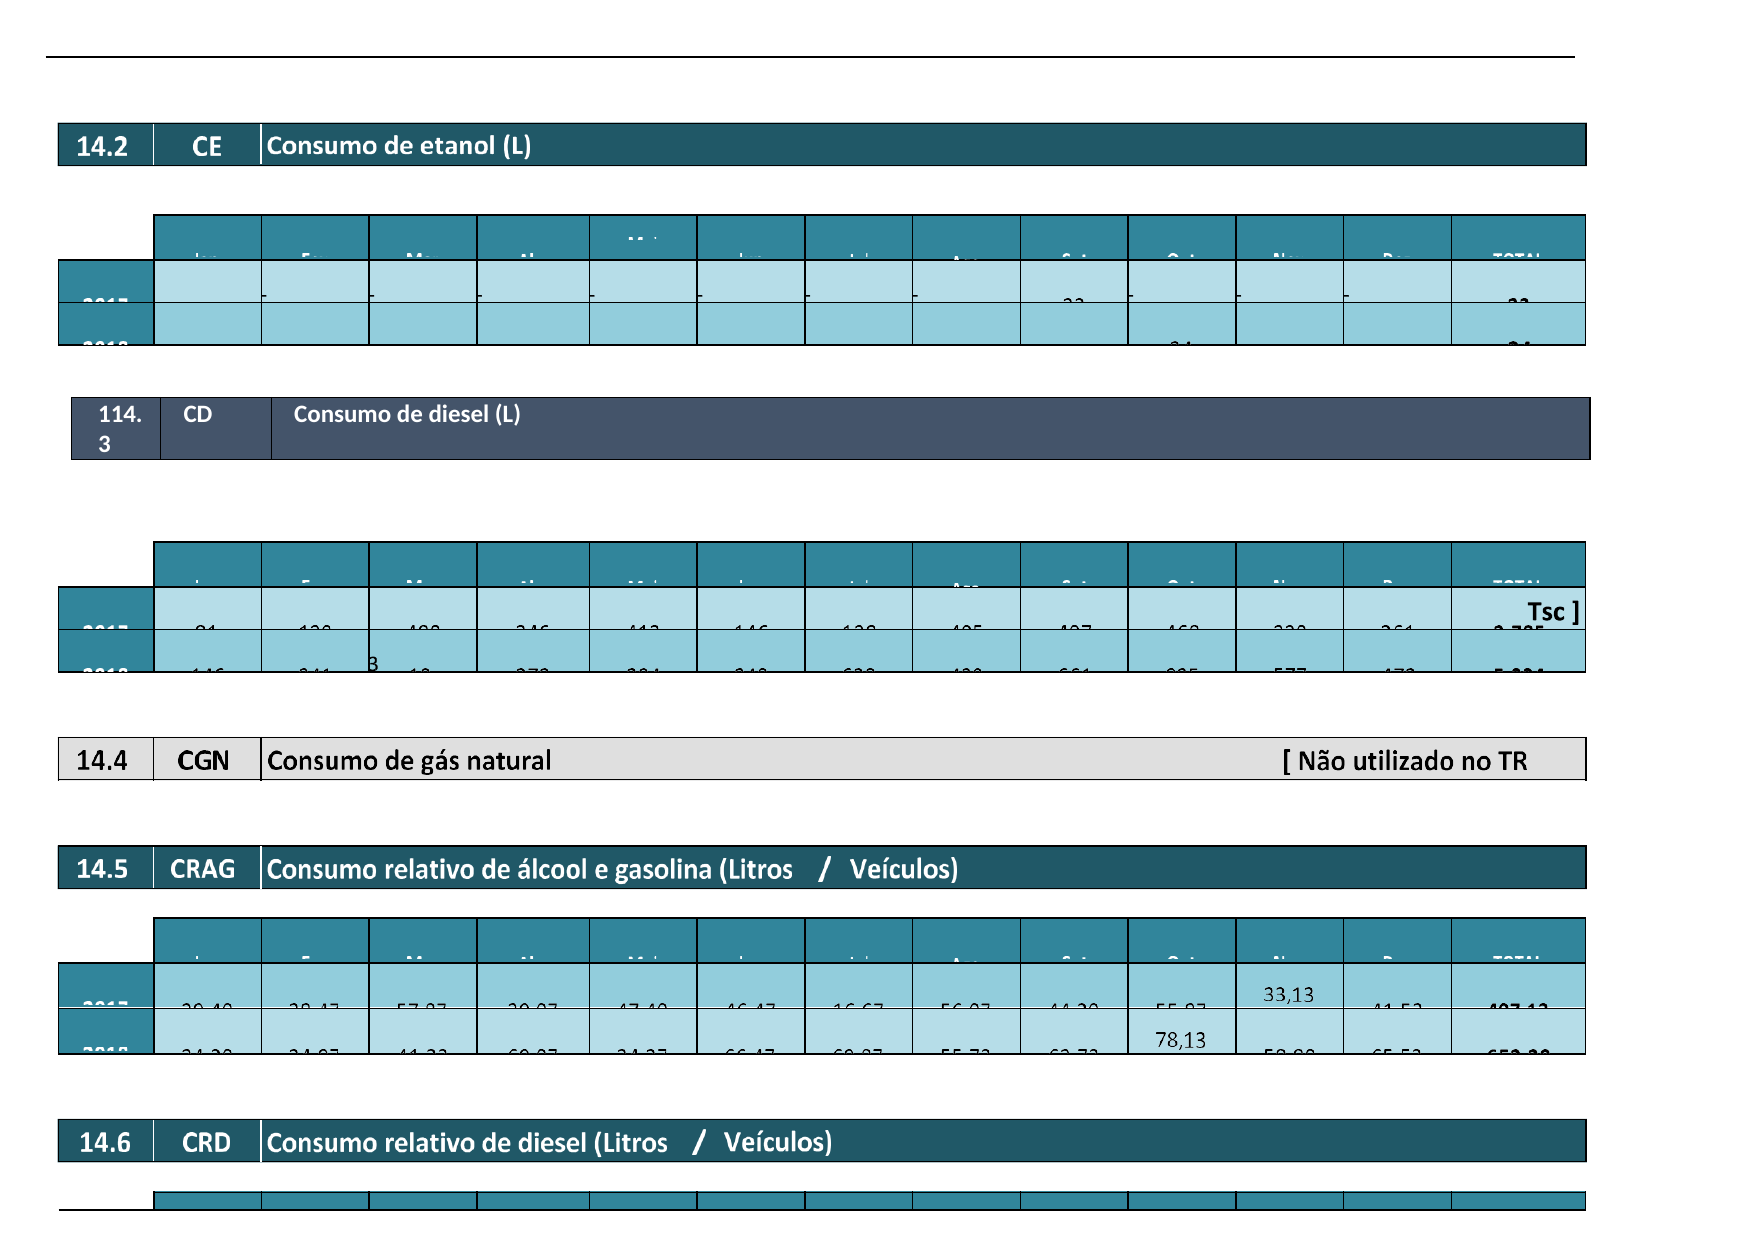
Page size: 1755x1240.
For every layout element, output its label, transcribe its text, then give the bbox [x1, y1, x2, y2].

table_cell [806, 588, 912, 629]
table_cell [59, 964, 153, 1007]
table_header [1021, 216, 1127, 259]
table_cell [155, 303, 261, 344]
table_header [1129, 919, 1235, 962]
table_cell [590, 303, 696, 344]
table_header [698, 919, 804, 962]
table_header [1237, 543, 1343, 586]
table_header [1237, 919, 1343, 962]
table_cell [262, 964, 368, 1007]
table_cell [913, 588, 1020, 629]
table_cell [155, 588, 261, 629]
table_cell [913, 303, 1020, 344]
table_cell [1021, 303, 1127, 344]
table_cell [1129, 630, 1235, 671]
table_cell [59, 303, 153, 344]
table_cell [370, 261, 476, 302]
table_header [590, 1193, 696, 1209]
table_cell [913, 1009, 1020, 1053]
table_header [370, 919, 476, 962]
table_cell [370, 1009, 476, 1053]
table_cell [1452, 261, 1585, 302]
table_cell [1344, 303, 1451, 344]
table_header [155, 543, 261, 586]
table_cell [370, 303, 476, 344]
table_cell [913, 630, 1020, 671]
table_header [370, 1193, 476, 1209]
table_header [370, 543, 476, 586]
table_header [370, 216, 476, 259]
table_header [1452, 543, 1585, 586]
table_cell [590, 630, 696, 671]
table_cell [1344, 1009, 1451, 1053]
table_cell [370, 630, 476, 671]
table_header [806, 216, 912, 259]
table_header [155, 216, 261, 259]
table_header [59, 917, 153, 962]
table_cell [806, 261, 912, 302]
table_cell [478, 1009, 589, 1053]
table_cell [806, 630, 912, 671]
table_cell [155, 1009, 261, 1053]
table_cell [1129, 964, 1235, 1007]
table_header [478, 1193, 589, 1209]
table_cell [262, 630, 368, 671]
table_header [1344, 543, 1451, 586]
table_header [59, 214, 153, 259]
table_cell [1452, 303, 1585, 344]
table_header [59, 541, 153, 586]
table_header [155, 919, 261, 962]
table_cell [478, 630, 589, 671]
table_cell [1344, 630, 1451, 671]
table_header CD [161, 398, 271, 459]
table_header [698, 216, 804, 259]
table_header [59, 1191, 153, 1209]
table_cell [913, 964, 1020, 1007]
table_header [1129, 216, 1235, 259]
table_cell [262, 261, 368, 302]
table_cell [698, 588, 804, 629]
table_header [1237, 216, 1343, 259]
table_header [155, 1193, 261, 1209]
table_cell [698, 261, 804, 302]
table_cell [59, 261, 153, 302]
table_header [1129, 543, 1235, 586]
table_cell [1452, 630, 1585, 671]
table_cell [1344, 261, 1451, 302]
table_cell [698, 630, 804, 671]
table_header [1452, 1193, 1585, 1209]
table_header 114.3 [72, 398, 160, 459]
table_header [1021, 1193, 1127, 1209]
table_header [913, 543, 1020, 586]
table_header [1344, 1193, 1451, 1209]
table_cell [59, 588, 153, 629]
table_cell [478, 588, 589, 629]
table_header [1452, 216, 1585, 259]
table_cell [478, 964, 589, 1007]
table_cell [478, 261, 589, 302]
table_cell [806, 1009, 912, 1053]
table_header [478, 543, 589, 586]
table_cell [590, 261, 696, 302]
table_cell [1021, 964, 1127, 1007]
table_cell [1452, 588, 1585, 629]
table_cell [1237, 630, 1343, 671]
table_cell [1021, 588, 1127, 629]
table_cell [1344, 964, 1451, 1007]
table_header [262, 216, 368, 259]
table_cell [698, 303, 804, 344]
table_cell [1344, 588, 1451, 629]
table_header [913, 919, 1020, 962]
table_header [1129, 1193, 1235, 1209]
table_header [913, 1193, 1020, 1209]
table_cell [59, 630, 153, 671]
table_header [698, 543, 804, 586]
table_header [698, 1193, 804, 1209]
table_cell [1129, 303, 1235, 344]
table_cell [913, 261, 1020, 302]
table_cell [1129, 588, 1235, 629]
table_cell [59, 1009, 153, 1053]
table_header [590, 216, 696, 259]
table_header [806, 919, 912, 962]
table_header Consumo de diesel (L) [272, 398, 1589, 459]
table_cell [806, 303, 912, 344]
table_cell [590, 588, 696, 629]
table_cell [806, 964, 912, 1007]
table_header [1452, 919, 1585, 962]
table_header [478, 216, 589, 259]
table_header [806, 543, 912, 586]
table_cell [155, 630, 261, 671]
table_cell [1021, 1009, 1127, 1053]
table_header [262, 543, 368, 586]
table_cell [262, 303, 368, 344]
table_header [262, 919, 368, 962]
table_cell [1237, 261, 1343, 302]
table_cell [262, 588, 368, 629]
table_header [806, 1193, 912, 1209]
table_header [1344, 919, 1451, 962]
table_cell [262, 1009, 368, 1053]
table_cell [1452, 1009, 1585, 1053]
table_header [1344, 216, 1451, 259]
table_cell [1237, 964, 1343, 1007]
table_cell [1237, 303, 1343, 344]
table_cell [1452, 964, 1585, 1007]
table_cell [698, 1009, 804, 1053]
table_cell [698, 964, 804, 1007]
table_header [1237, 1193, 1343, 1209]
table_cell [370, 964, 476, 1007]
table_cell [1021, 261, 1127, 302]
table_cell [590, 964, 696, 1007]
table_cell [1129, 1009, 1235, 1053]
table_cell [1237, 1009, 1343, 1053]
table_header [1021, 543, 1127, 586]
table_header [478, 919, 589, 962]
table_header [590, 919, 696, 962]
table_cell [1129, 261, 1235, 302]
table_cell [1237, 588, 1343, 629]
table_header [590, 543, 696, 586]
table_cell [1021, 630, 1127, 671]
table_cell [370, 588, 476, 629]
table_header [913, 216, 1020, 259]
table_cell [478, 303, 589, 344]
table_header [262, 1193, 368, 1209]
table_cell [155, 964, 261, 1007]
table_header [1021, 919, 1127, 962]
table_cell [155, 261, 261, 302]
table_cell [590, 1009, 696, 1053]
